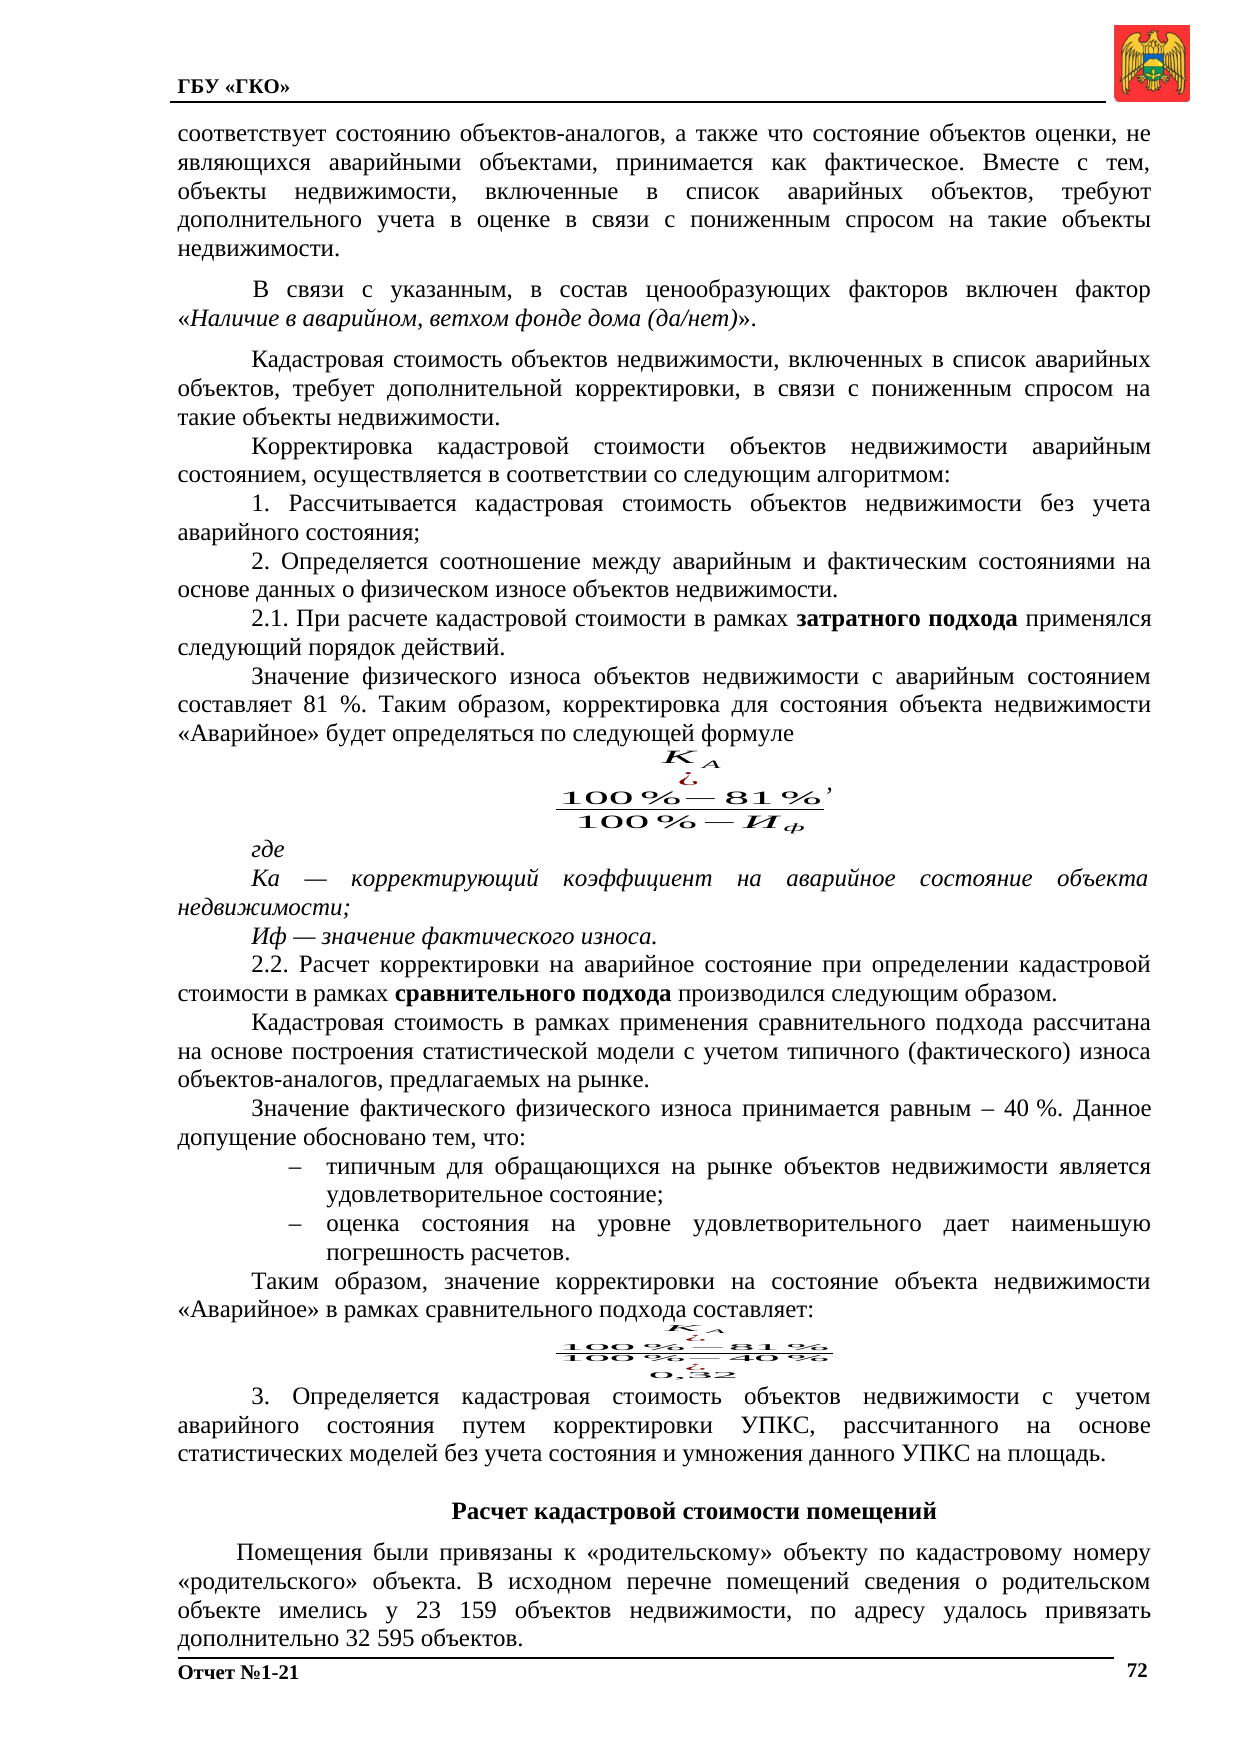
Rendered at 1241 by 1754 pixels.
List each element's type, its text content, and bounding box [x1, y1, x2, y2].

text 1. Рассчитывается кадастровая стоимость объектов недвижимости без учета аварийного состояния; [177, 488, 1152, 546]
text 2.2. Расчет корректировки на аварийное состояние при определении кадастровой стоимости в рамках сравнительного подхода производился следующим образом. [177, 949, 1152, 1007]
text Значение физического износа объектов недвижимости с аварийным состоянием составляет 81 %. Таким образом, корректировка для состояния объекта недвижимости «Аварийное» будет определяться по следующей формуле [177, 661, 1152, 747]
text В связи с указанным, в состав ценообразующих факторов включен фактор «Наличие в аварийном, ветхом фонде дома (да/нет)». [177, 274, 1152, 332]
text Кадастровая стоимость объектов недвижимости, включенных в список аварийных объектов, требует дополнительной корректировки, в связи с пониженным спросом на такие объекты недвижимости. [177, 344, 1152, 431]
text Корректировка кадастровой стоимости объектов недвижимости аварийным состоянием, осуществляется в соответствии со следующим алгоритмом: [177, 431, 1152, 488]
text 2.1. При расчете кадастровой стоимости в рамках затратного подхода применялся следующий порядок действий. [177, 603, 1152, 661]
text Расчет кадастровой стоимости помещений [177, 1496, 1152, 1525]
list оценка состояния на уровне удовлетворительного дает наименьшую погрешность расчетов. [288, 1208, 1152, 1266]
text 2. Определяется соотношение между аварийным и фактическим состояниями на основе данных о физическом износе объектов недвижимости. [177, 546, 1152, 603]
text где [177, 834, 1152, 863]
list типичным для обращающихся на рынке объектов недвижимости является удовлетворительное состояние; [288, 1151, 1152, 1208]
text Таким образом, значение корректировки на состояние объекта недвижимости «Аварийное» в рамках сравнительного подхода составляет: [177, 1266, 1152, 1323]
text Помещения были привязаны к «родительскому» объекту по кадастровому номеру «родительского» объекта. В исходном перечне помещений сведения о родительском объекте имелись у 23 159 объектов недвижимости, по адресу удалось привязать дополнительно 32 595 объектов. [177, 1537, 1152, 1652]
text Значение фактического физического износа принимается равным – 40 %. Данное допущение обосновано тем, что: [177, 1093, 1152, 1151]
text Ка — корректирующий коэффициент на аварийное состояние объекта недвижимости; [177, 863, 1152, 921]
text Иф — значение фактического износа. [177, 921, 1152, 949]
text Кадастровая стоимость в рамках применения сравнительного подхода рассчитана на основе построения статистической модели с учетом типичного (фактического) износа объектов-аналогов, предлагаемых на рынке. [177, 1007, 1152, 1093]
text 3. Определяется кадастровая стоимость объектов недвижимости с учетом аварийного состояния путем корректировки УПКС, рассчитанного на основе статистических моделей без учета состояния и умножения данного УПКС на площадь. [177, 1381, 1152, 1467]
text соответствует состоянию объектов-аналогов, а также что состояние объектов оценки, не являющихся аварийными объектами, принимается как фактическое. Вместе с тем, объекты недвижимости, включенные в список аварийных объектов, требуют дополнительного учета в оценке в связи с пониженным спросом на такие объекты недвижимости. [177, 118, 1152, 262]
text , [177, 747, 1152, 834]
